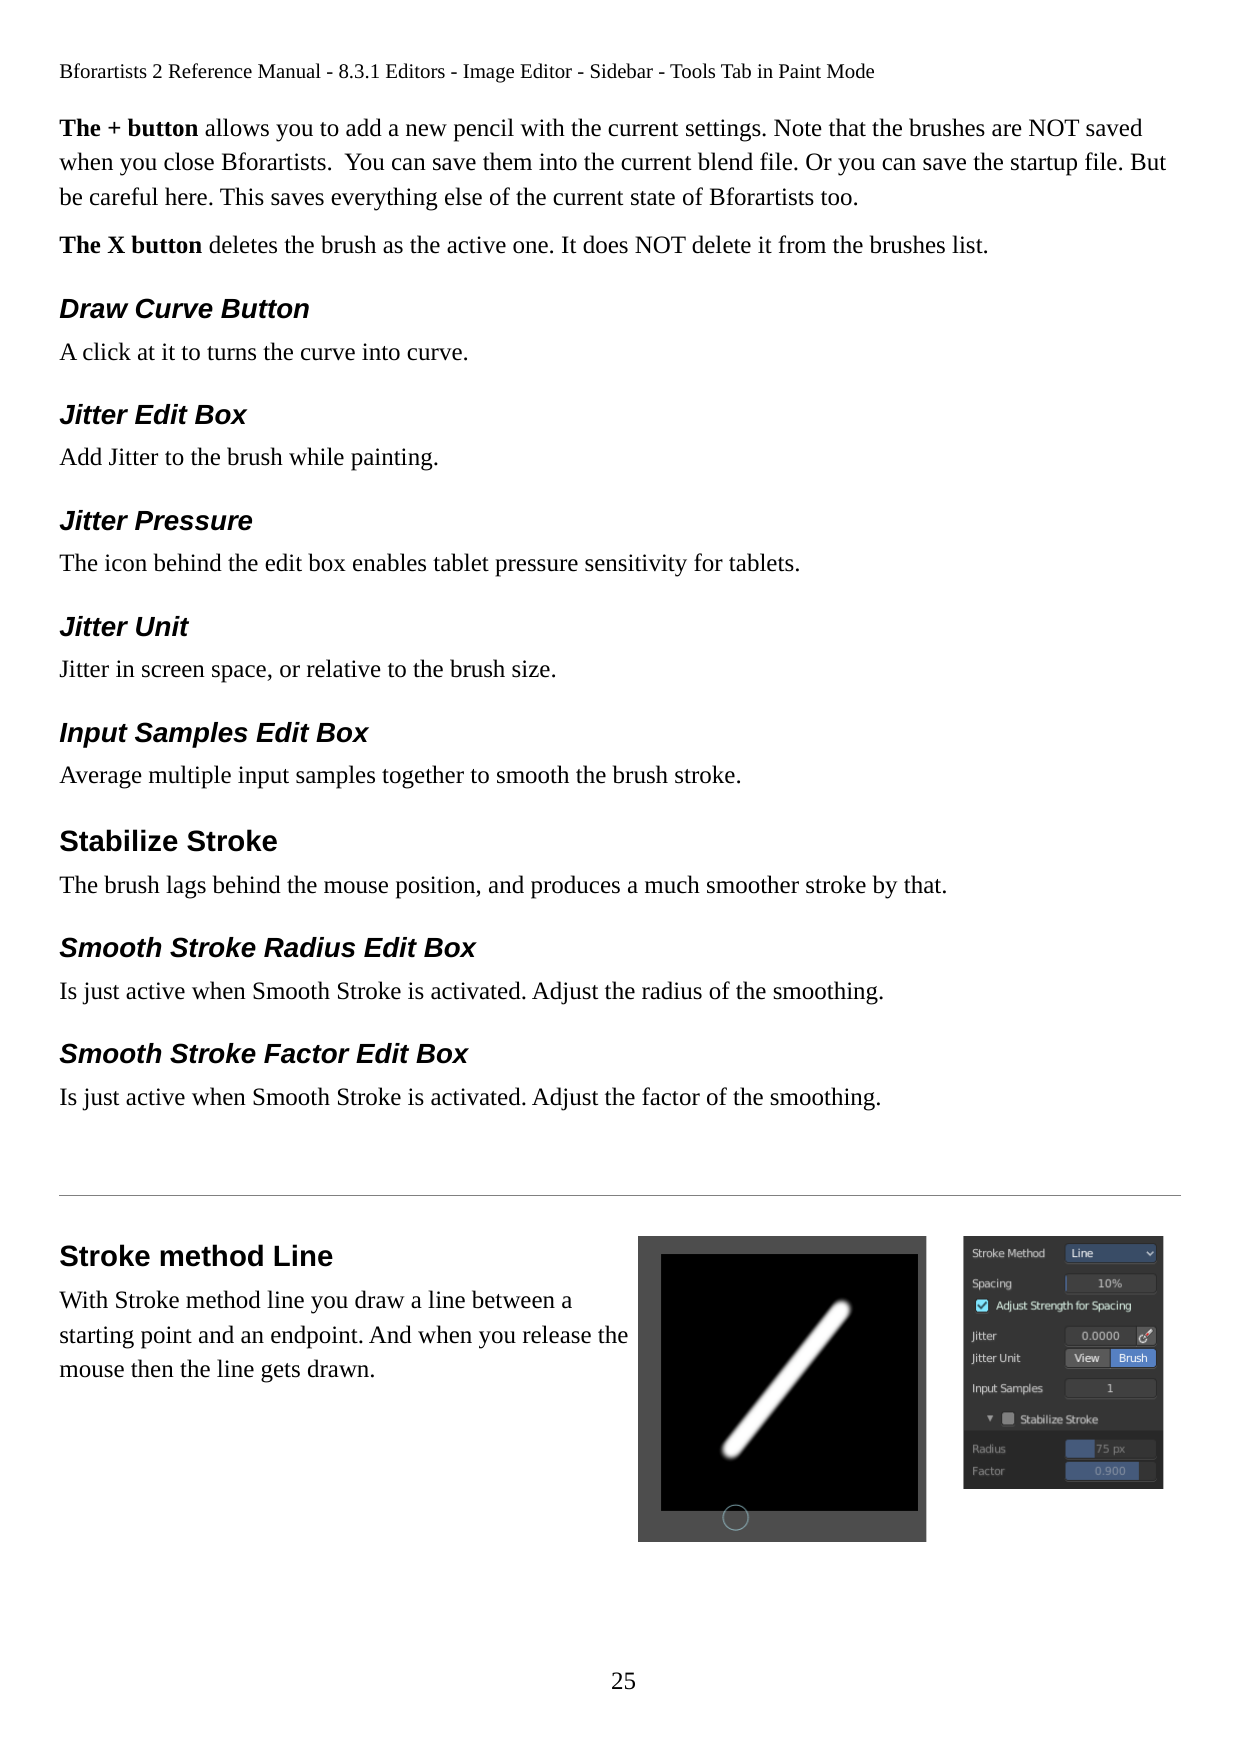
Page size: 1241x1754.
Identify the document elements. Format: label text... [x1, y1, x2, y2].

text The X button deletes the brush as the active one. It does NOT delete it from the brushes list. [59, 231, 1181, 259]
subtitle Smooth Stroke Factor Edit Box [59, 1038, 1181, 1069]
text With Stroke method line you draw a line between a starting point and an endpoint. And when you release the mouse then the line gets drawn. [59, 1285, 638, 1383]
text Add Jitter to the brush while painting. [59, 442, 1181, 471]
subtitle Smooth Stroke Radius Edit Box [59, 932, 1181, 964]
picture [638, 1236, 927, 1542]
text The icon behind the edit box enables tablet pressure sensitivity for tablets. [59, 548, 1181, 577]
subtitle Stroke method Line [59, 1239, 638, 1273]
subtitle Input Samples Edit Box [59, 716, 1181, 748]
text [927, 1285, 963, 1383]
text Is just active when Smooth Stroke is activated. Adjust the factor of the smoothing. [59, 1082, 1181, 1111]
picture [963, 1236, 1164, 1489]
subtitle Jitter Edit Box [59, 398, 1181, 430]
subtitle Stabilize Stroke [59, 824, 1181, 858]
text Average multiple input samples together to smooth the brush stroke. [59, 760, 1181, 789]
subtitle Draw Curve Button [59, 292, 1181, 324]
subtitle Jitter Pressure [59, 504, 1181, 536]
text Jitter in screen space, or relative to the brush size. [59, 654, 1181, 683]
subtitle [927, 1239, 963, 1273]
text The + button allows you to add a new pencil with the current settings. Note that the brushes are NOT saved when you close Bforartists. You can save them into the current blend file. Or you can save the startup file. But be careful here. This saves everything else of the current state of Bforartists too. [59, 113, 1181, 210]
text Is just active when Smooth Stroke is activated. Adjust the radius of the smoothing. [59, 976, 1181, 1005]
subtitle [1164, 1239, 1181, 1273]
text The brush lags behind the mouse position, and produces a much smoother stroke by that. [59, 870, 1181, 899]
subtitle Jitter Unit [59, 610, 1181, 642]
text A click at it to turns the curve into curve. [59, 337, 1181, 365]
